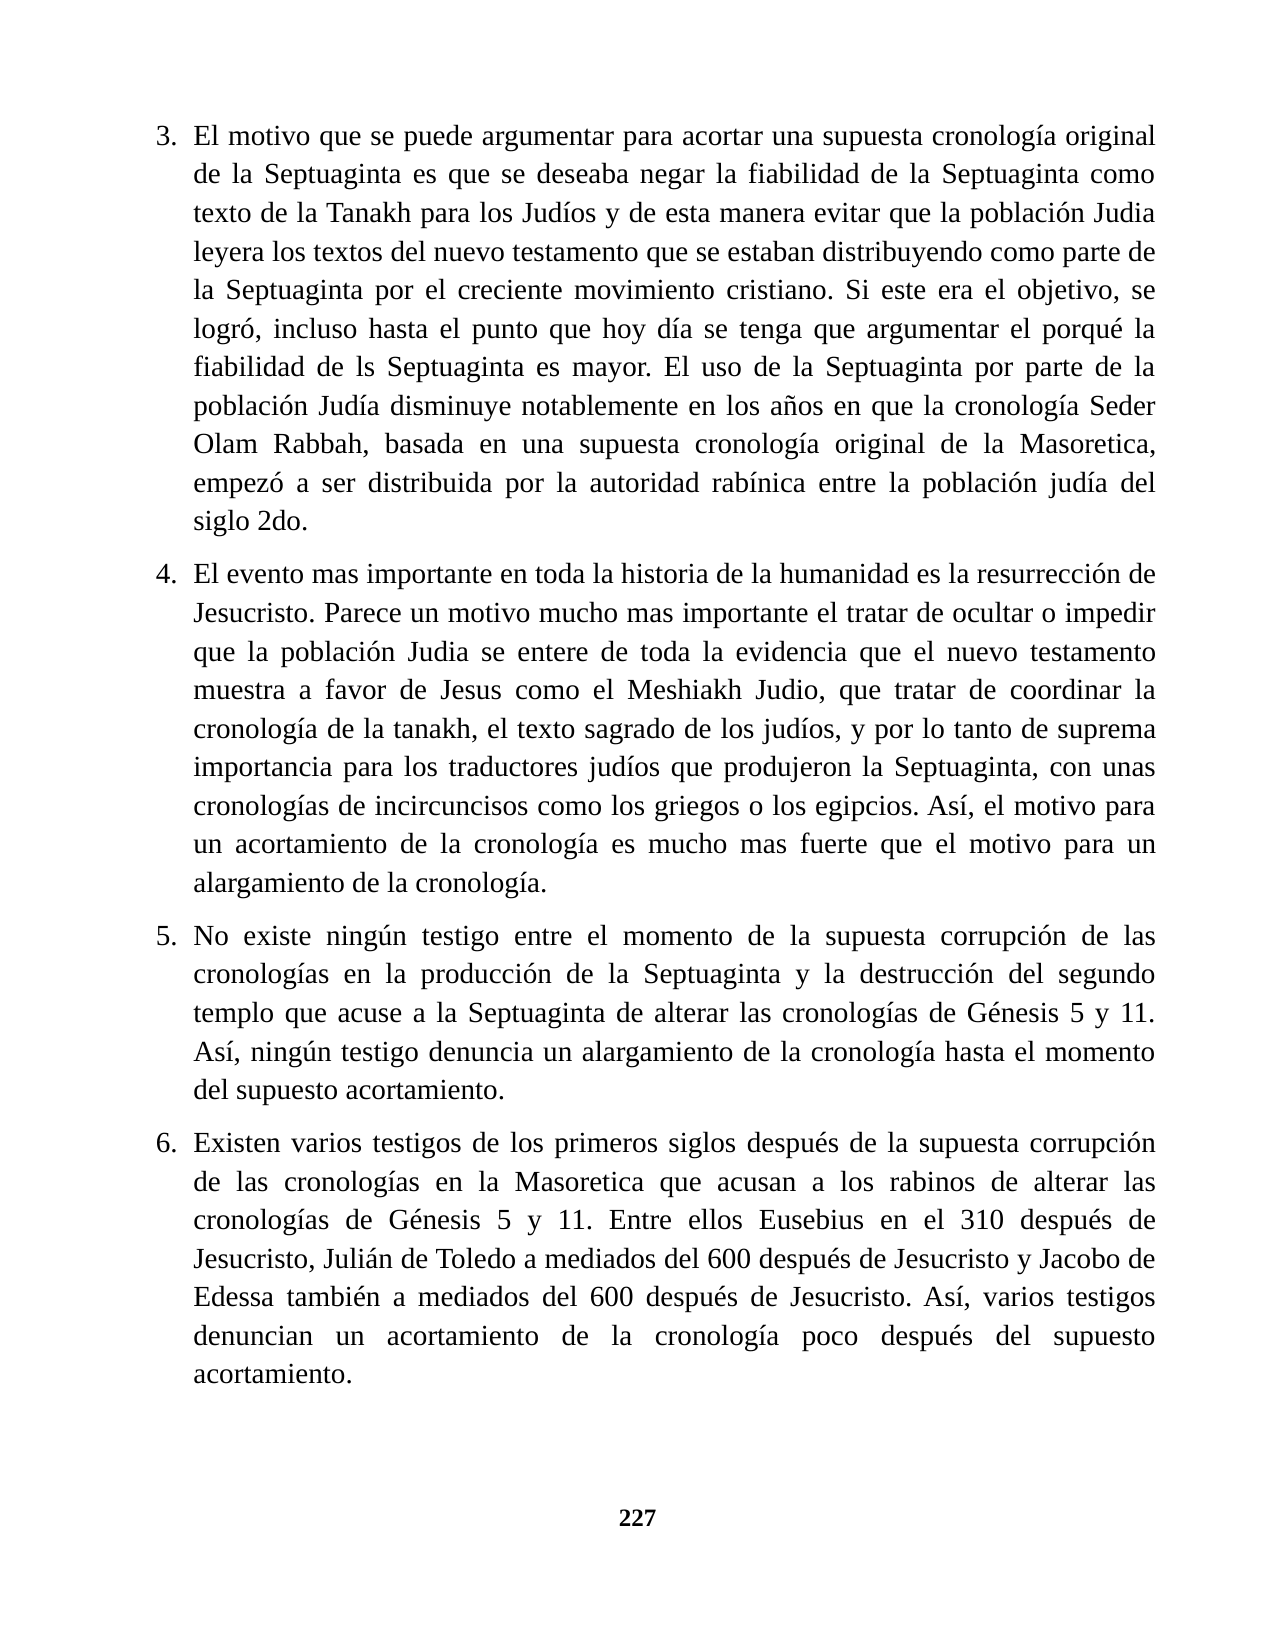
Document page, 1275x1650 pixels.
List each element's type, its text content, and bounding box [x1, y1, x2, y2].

list El motivo que se puede argumentar para acortar una supuesta cronología original de la Septuaginta es que se deseaba negar la fiabilidad de la Septuaginta como texto de la Tanakh para los Judíos y de esta manera evitar que la población Judia leyera los textos del nuevo testamento que se estaban distribuyendo como parte de la Septuaginta por el creciente movimiento cristiano. Si este era el objetivo, se logró, incluso hasta el punto que hoy día se tenga que argumentar el porqué la fiabilidad de ls Septuaginta es mayor. El uso de la Septuaginta por parte de la población Judía disminuye notablemente en los años en que la cronología Seder Olam Rabbah, basada en una supuesta cronología original de la Masoretica, empezó a ser distribuida por la autoridad rabínica entre la población judía del siglo 2do. [156, 118, 1157, 537]
list Existen varios testigos de los primeros siglos después de la supuesta corrupción de las cronologías en la Masoretica que acusan a los rabinos de alterar las cronologías de Génesis 5 y 11. Entre ellos Eusebius en el 310 después de Jesucristo, Julián de Toledo a mediados del 600 después de Jesucristo y Jacobo de Edessa también a mediados del 600 después de Jesucristo. Así, varios testigos denuncian un acortamiento de la cronología poco después del supuesto acortamiento. [156, 1125, 1157, 1390]
list No existe ningún testigo entre el momento de la supuesta corrupción de las cronologías en la producción de la Septuaginta y la destrucción del segundo templo que acuse a la Septuaginta de alterar las cronologías de Génesis 5 y 11. Así, ningún testigo denuncia un alargamiento de la cronología hasta el momento del supuesto acortamiento. [156, 918, 1157, 1106]
list El evento mas importante en toda la historia de la humanidad es la resurrección de Jesucristo. Parece un motivo mucho mas importante el tratar de ocultar o impedir que la población Judia se entere de toda la evidencia que el nuevo testamento muestra a favor de Jesus como el Meshiakh Judio, que tratar de coordinar la cronología de la tanakh, el texto sagrado de los judíos, y por lo tanto de suprema importancia para los traductores judíos que produjeron la Septuaginta, con unas cronologías de incircuncisos como los griegos o los egipcios. Así, el motivo para un acortamiento de la cronología es mucho mas fuerte que el motivo para un alargamiento de la cronología. [156, 557, 1157, 898]
